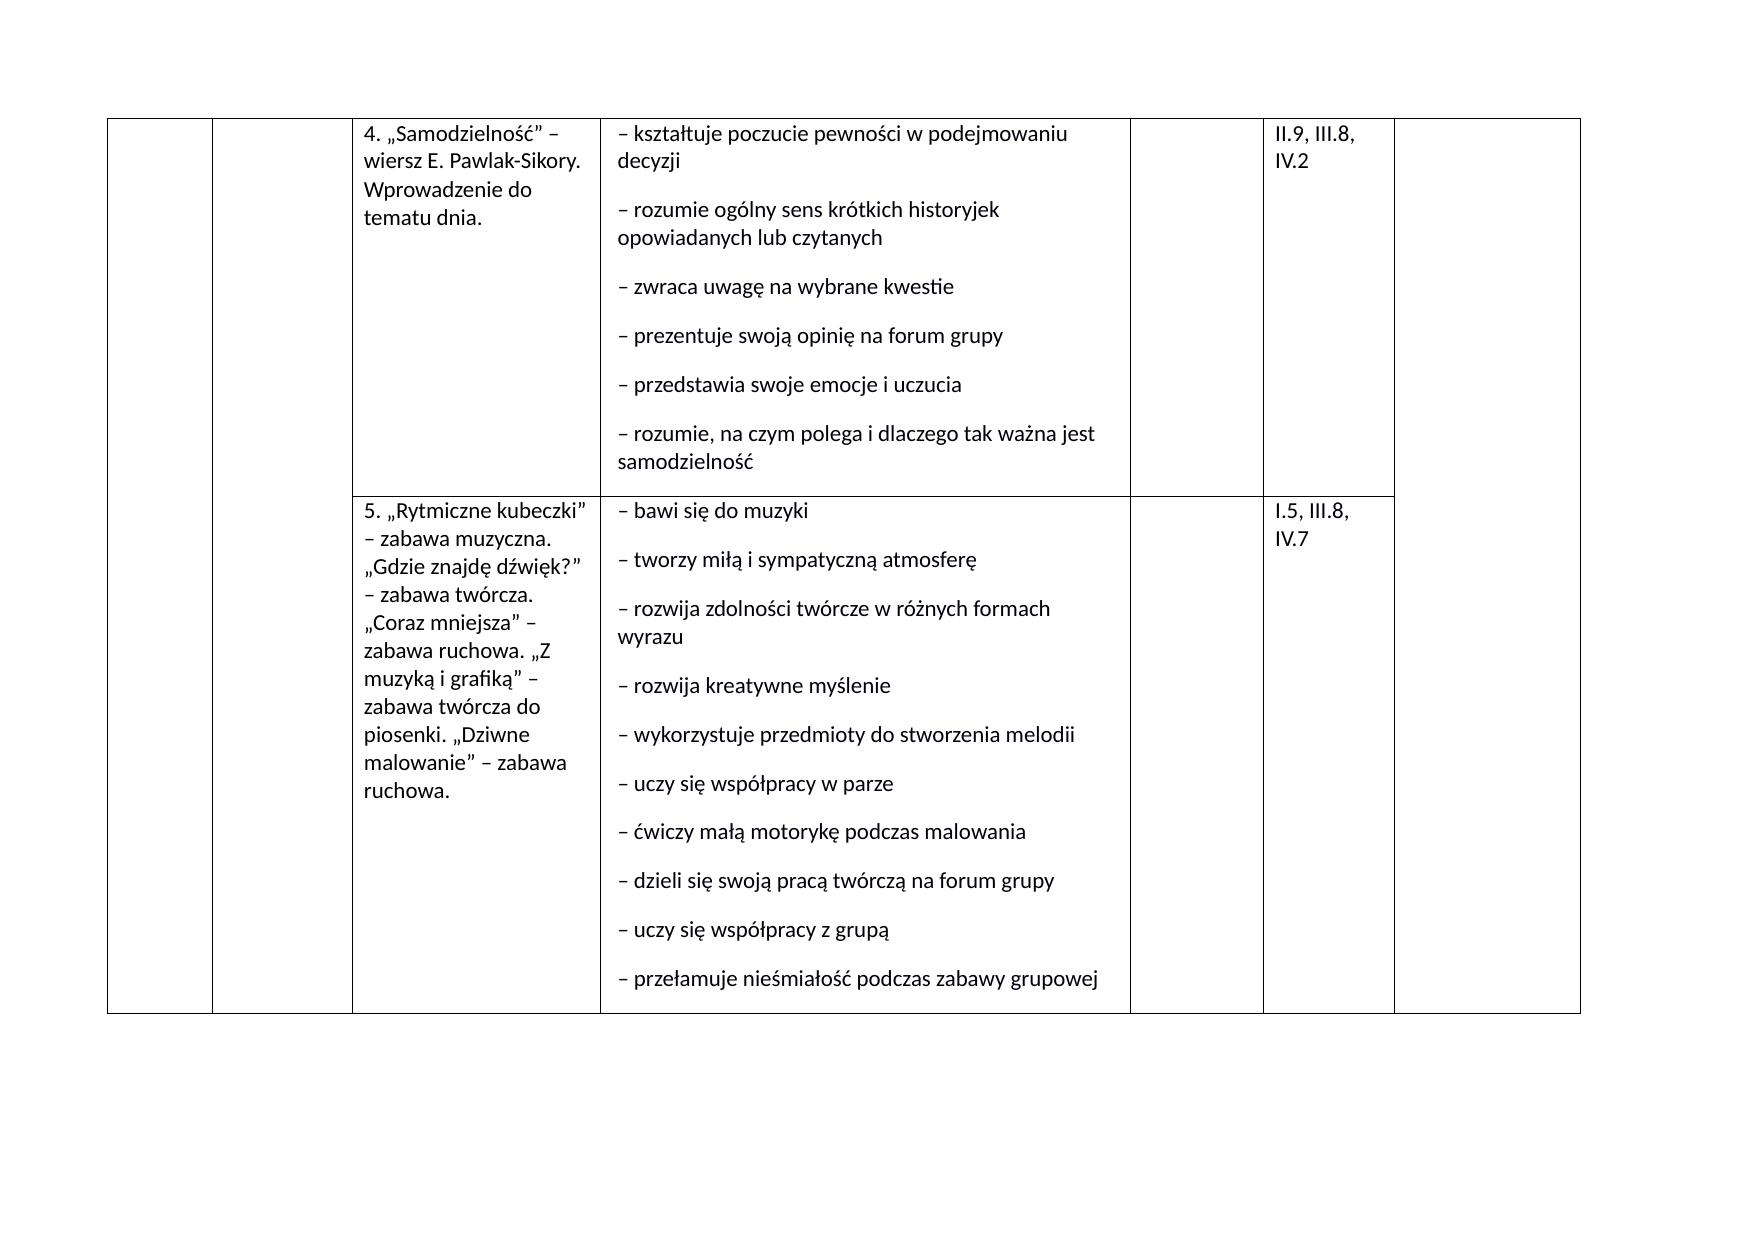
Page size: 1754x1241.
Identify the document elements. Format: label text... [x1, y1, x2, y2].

table_cell [213, 119, 352, 1013]
table_cell – kształtuje poczucie pewności w podejmowaniu decyzji – rozumie ogólny sens krótkich historyjek opowiadanych lub czytanych – zwraca uwagę na wybrane kwestie – prezentuje swoją opinię na forum grupy – przedstawia swoje emocje i uczucia – rozumie, na czym polega i dlaczego tak ważna jest samodzielność [601, 119, 1130, 496]
table_cell – bawi się do muzyki – tworzy miłą i sympatyczną atmosferę – rozwija zdolności twórcze w różnych formach wyrazu – rozwija kreatywne myślenie – wykorzystuje przedmioty do stworzenia melodii – uczy się współpracy w parze – ćwiczy małą motorykę podczas malowania – dzieli się swoją pracą twórczą na forum grupy – uczy się współpracy z grupą – przełamuje nieśmiałość podczas zabawy grupowej [601, 497, 1130, 1013]
table_cell [108, 119, 212, 1013]
table_cell 5. „Rytmiczne kubeczki” – zabawa muzyczna. „Gdzie znajdę dźwięk?” – zabawa twórcza. „Coraz mniejsza” – zabawa ruchowa. „Z muzyką i grafiką” – zabawa twórcza do piosenki. „Dziwne malowanie” – zabawa ruchowa. [353, 497, 600, 1013]
table_cell I.5, III.8, IV.7 [1264, 497, 1394, 1013]
table_cell 4. „Samodzielność” – wiersz E. Pawlak-Sikory. Wprowadzenie do tematu dnia. [353, 119, 600, 496]
table_cell [1131, 497, 1263, 1013]
table_cell II.9, III.8, IV.2 [1264, 119, 1394, 496]
table_cell [1131, 119, 1263, 496]
table_cell [1395, 119, 1580, 1013]
